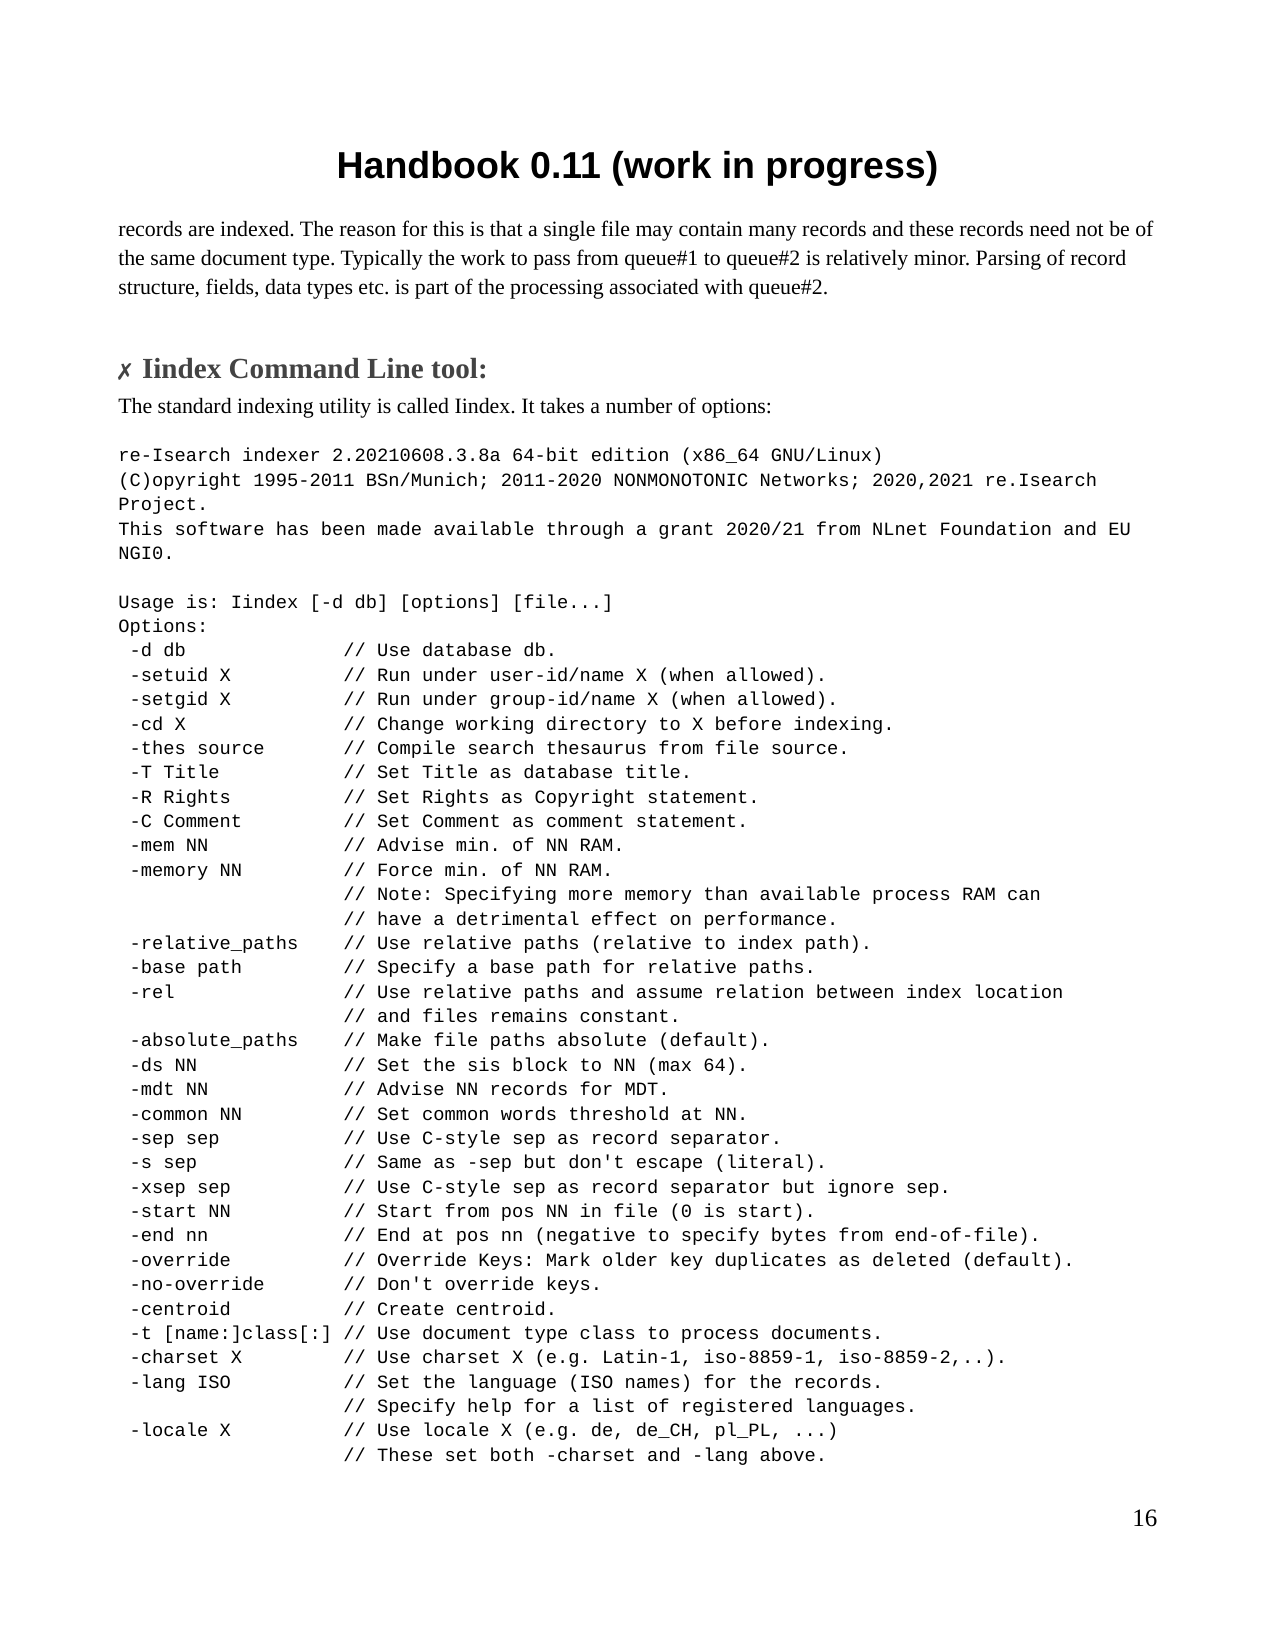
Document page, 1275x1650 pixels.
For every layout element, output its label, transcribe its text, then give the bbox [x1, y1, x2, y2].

text // Note: Specifying more memory than available process RAM can [118, 885, 1157, 906]
text -override // Override Keys: Mark older key duplicates as deleted (default). [118, 1251, 1157, 1272]
subtitle Iindex Command Line tool: [118, 351, 1157, 384]
text -memory NN // Force min. of NN RAM. [118, 861, 1157, 882]
text -thes source // Compile search thesaurus from file source. [118, 739, 1157, 760]
text Usage is: Iindex [-d db] [options] [file...] [118, 592, 1157, 614]
text -C Comment // Set Comment as comment statement. [118, 812, 1157, 833]
text -R Rights // Set Rights as Copyright statement. [118, 787, 1157, 809]
text // Specify help for a list of registered languages. [118, 1397, 1157, 1418]
text -d db // Use database db. [118, 641, 1157, 662]
text -mem NN // Advise min. of NN RAM. [118, 836, 1157, 857]
text The standard indexing utility is called Iindex. It takes a number of options: [118, 393, 1157, 418]
text -end nn // End at pos nn (negative to specify bytes from end-of-file). [118, 1226, 1157, 1247]
text -charset X // Use charset X (e.g. Latin-1, iso-8859-1, iso-8859-2,..). [118, 1348, 1157, 1369]
text -sep sep // Use C-style sep as record separator. [118, 1129, 1157, 1150]
text records are indexed. The reason for this is that a single file may contain many records and these records need not be of the same document type. Typically the work to pass from queue#1 to queue#2 is relatively minor. Parsing of record structure, fields, data types etc. is part of the processing associated with queue#2. [118, 216, 1157, 299]
text -centroid // Create centroid. [118, 1299, 1157, 1321]
text -setuid X // Run under user-id/name X (when allowed). [118, 666, 1157, 687]
text -t [name:]class[:] // Use document type class to process documents. [118, 1324, 1157, 1345]
text -common NN // Set common words threshold at NN. [118, 1104, 1157, 1126]
text -ds NN // Set the sis block to NN (max 64). [118, 1056, 1157, 1077]
text -setgid X // Run under group-id/name X (when allowed). [118, 690, 1157, 711]
text re-Isearch indexer 2.20210608.3.8a 64-bit edition (x86_64 GNU/Linux) [118, 446, 1157, 467]
text // and files remains constant. [118, 1007, 1157, 1028]
text -absolute_paths // Make file paths absolute (default). [118, 1031, 1157, 1052]
text // have a detrimental effect on performance. [118, 909, 1157, 931]
text -T Title // Set Title as database title. [118, 763, 1157, 784]
text -base path // Specify a base path for relative paths. [118, 958, 1157, 979]
text -start NN // Start from pos NN in file (0 is start). [118, 1202, 1157, 1223]
text -rel // Use relative paths and assume relation between index location [118, 982, 1157, 1004]
text Options: [118, 617, 1157, 638]
text -relative_paths // Use relative paths (relative to index path). [118, 934, 1157, 955]
text -mdt NN // Advise NN records for MDT. [118, 1080, 1157, 1101]
text -locale X // Use locale X (e.g. de, de_CH, pl_PL, ...) [118, 1421, 1157, 1442]
text -s sep // Same as -sep but don't escape (literal). [118, 1153, 1157, 1174]
text // These set both -charset and -lang above. [118, 1446, 1157, 1467]
text This software has been made available through a grant 2020/21 from NLnet Foundation and EU NGI0. [118, 519, 1157, 565]
text (C)opyright 1995-2011 BSn/Munich; 2011-2020 NONMONOTONIC Networks; 2020,2021 re.Isearch Project. [118, 471, 1157, 516]
text -no-override // Don't override keys. [118, 1275, 1157, 1296]
text -xsep sep // Use C-style sep as record separator but ignore sep. [118, 1177, 1157, 1199]
text -cd X // Change working directory to X before indexing. [118, 714, 1157, 736]
text -lang ISO // Set the language (ISO names) for the records. [118, 1372, 1157, 1394]
